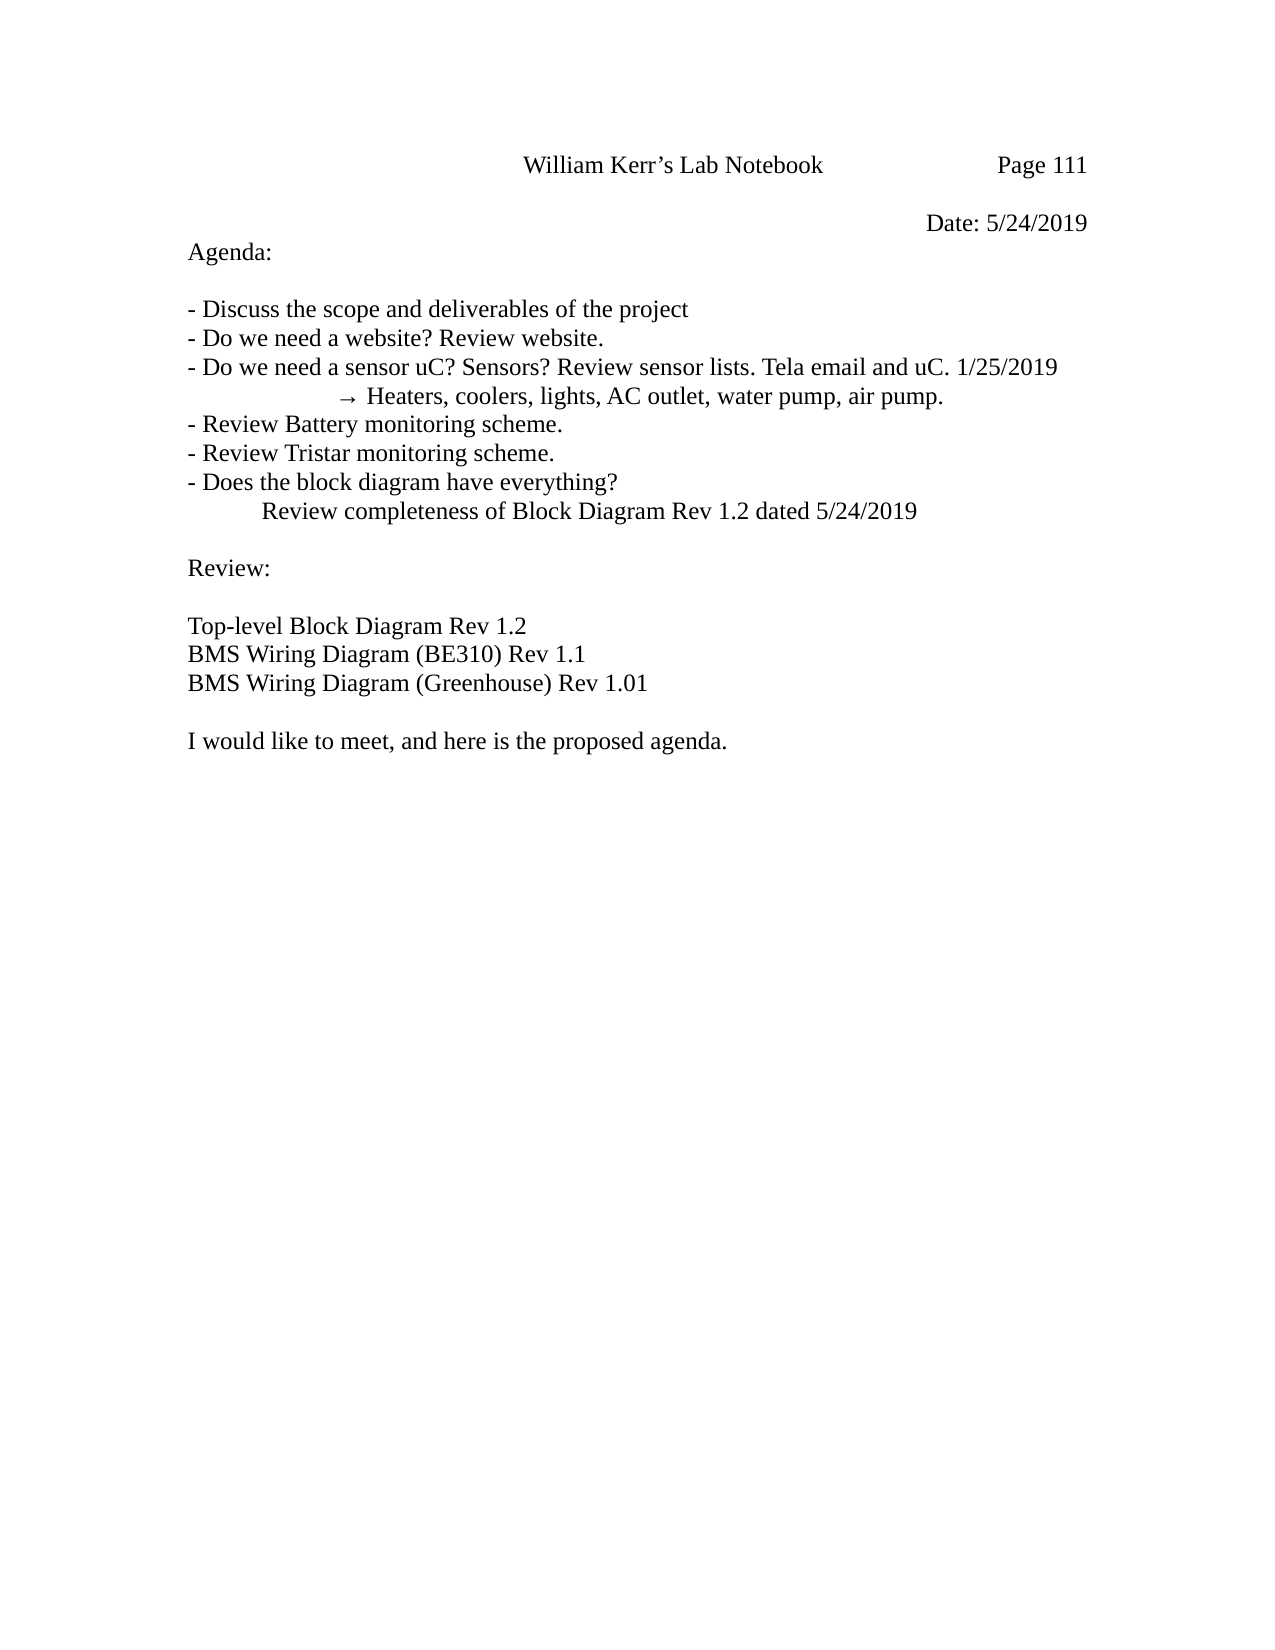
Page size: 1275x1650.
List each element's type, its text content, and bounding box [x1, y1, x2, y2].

text Review completeness of Block Diagram Rev 1.2 dated 5/24/2019 [187, 496, 1087, 524]
text - Does the block diagram have everything? [187, 467, 1087, 496]
text → Heaters, coolers, lights, AC outlet, water pump, air pump. [187, 381, 1087, 409]
text - Do we need a sensor uC? Sensors? Review sensor lists. Tela email and uC. 1/25/2019 [187, 352, 1087, 381]
text Date: 5/24/2019 [187, 208, 1087, 237]
text - Review Battery monitoring scheme. [187, 409, 1087, 438]
text - Do we need a website? Review website. [187, 323, 1087, 352]
text Top-level Block Diagram Rev 1.2 [187, 611, 1087, 639]
text Agenda: [187, 237, 1087, 266]
text - Discuss the scope and deliverables of the project [187, 294, 1087, 323]
text Review: [187, 553, 1087, 582]
text - Review Tristar monitoring scheme. [187, 438, 1087, 467]
text I would like to meet, and here is the proposed agenda. [187, 726, 1087, 754]
text BMS Wiring Diagram (Greenhouse) Rev 1.01 [187, 668, 1087, 697]
text BMS Wiring Diagram (BE310) Rev 1.1 [187, 639, 1087, 668]
